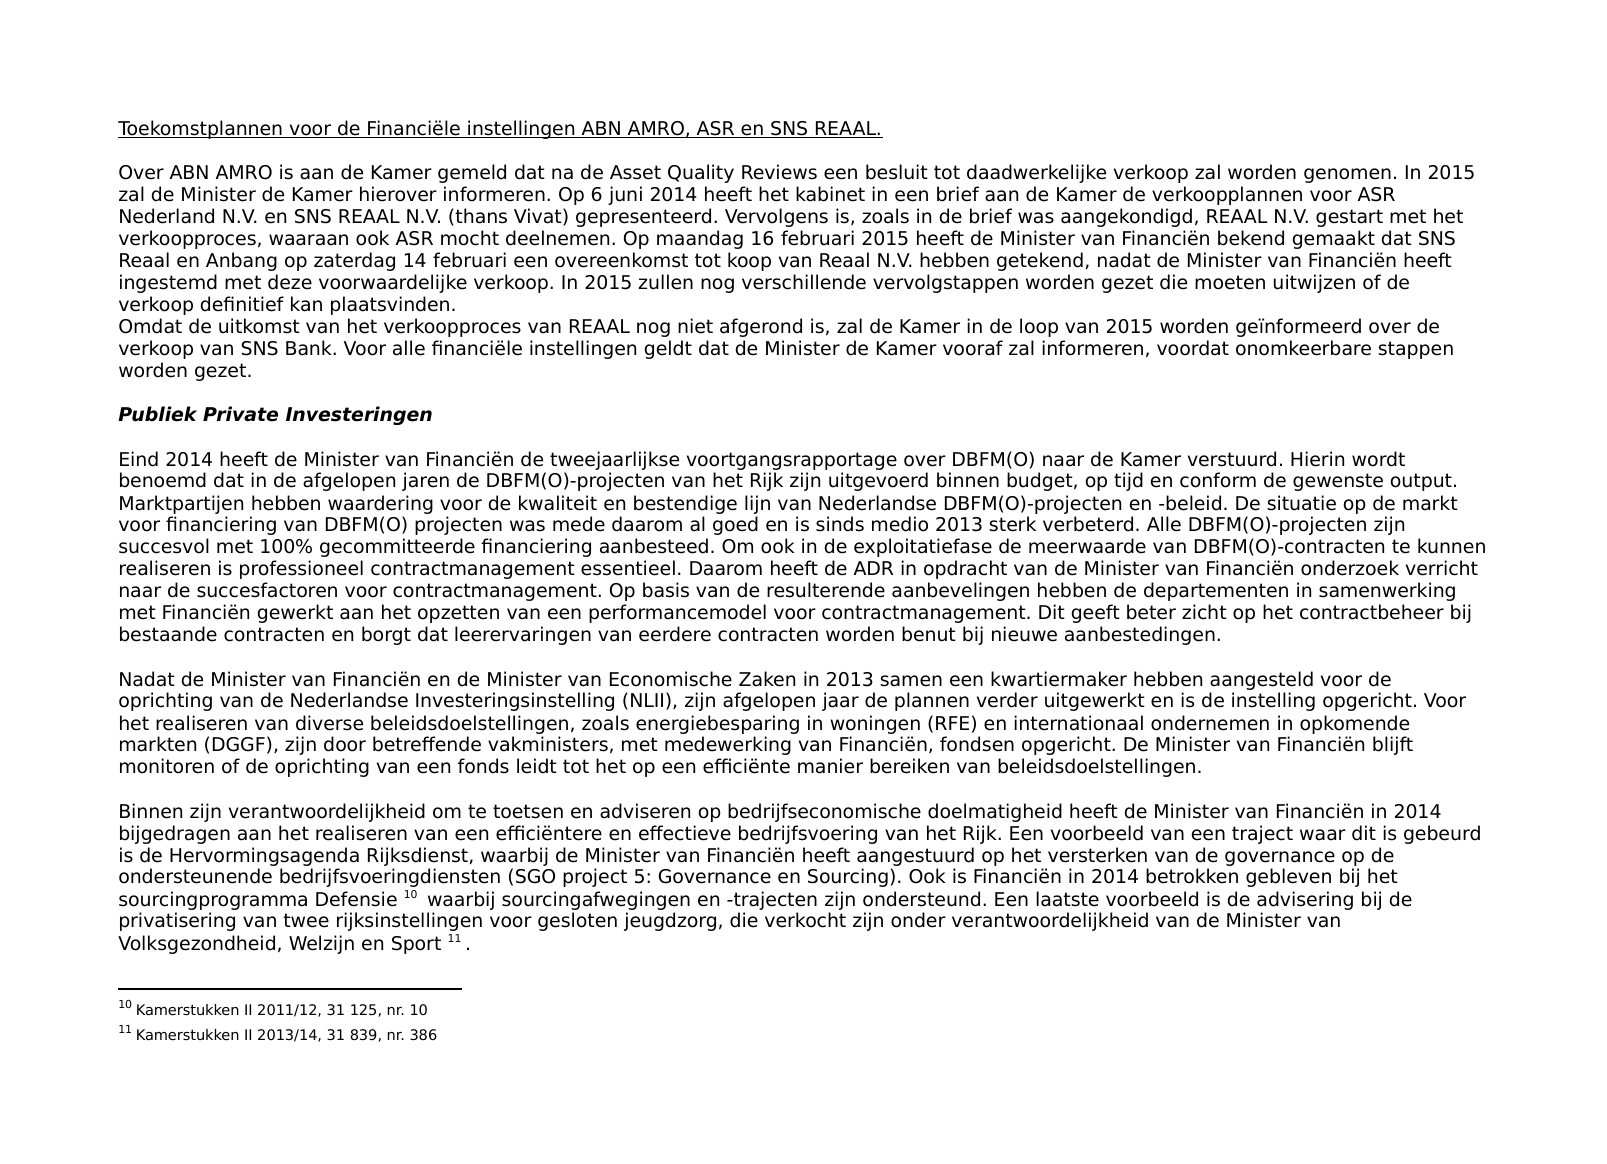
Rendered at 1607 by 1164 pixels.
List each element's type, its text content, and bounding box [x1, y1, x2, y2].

text Eind 2014 heeft de Minister van Financiën de tweejaarlijkse voortgangsrapportage over DBFM(O) naar de Kamer verstuurd. Hierin wordt benoemd dat in de afgelopen jaren de DBFM(O)-projecten van het Rijk zijn uitgevoerd binnen budget, op tijd en conform de gewenste output. Marktpartijen hebben waardering voor de kwaliteit en bestendige lijn van Nederlandse DBFM(O)-projecten en -beleid. De situatie op de markt voor financiering van DBFM(O) projecten was mede daarom al goed en is sinds medio 2013 sterk verbeterd. Alle DBFM(O)-projecten zijn succesvol met 100% gecommitteerde financiering aanbesteed. Om ook in de exploitatiefase de meerwaarde van DBFM(O)-contracten te kunnen realiseren is professioneel contractmanagement essentieel. Daarom heeft de ADR in opdracht van de Minister van Financiën onderzoek verricht naar de succesfactoren voor contractmanagement. Op basis van de resulterende aanbevelingen hebben de departementen in samenwerking met Financiën gewerkt aan het opzetten van een performancemodel voor contractmanagement. Dit geeft beter zicht op het contractbeheer bij bestaande contracten en borgt dat leerervaringen van eerdere contracten worden benut bij nieuwe aanbestedingen. [118, 448, 1488, 646]
subtitle Publiek Private Investeringen [118, 404, 1488, 426]
text Omdat de uitkomst van het verkoopproces van REAAL nog niet afgerond is, zal de Kamer in de loop van 2015 worden geïnformeerd over de verkoop van SNS Bank. Voor alle financiële instellingen geldt dat de Minister de Kamer vooraf zal informeren, voordat onomkeerbare stappen worden gezet. [118, 316, 1488, 382]
text Over ABN AMRO is aan de Kamer gemeld dat na de Asset Quality Reviews een besluit tot daadwerkelijke verkoop zal worden genomen. In 2015 zal de Minister de Kamer hierover informeren. Op 6 juni 2014 heeft het kabinet in een brief aan de Kamer de verkoopplannen voor ASR Nederland N.V. en SNS REAAL N.V. (thans Vivat) gepresenteerd. Vervolgens is, zoals in de brief was aangekondigd, REAAL N.V. gestart met het verkoopproces, waaraan ook ASR mocht deelnemen. Op maandag 16 februari 2015 heeft de Minister van Financiën bekend gemaakt dat SNS Reaal en Anbang op zaterdag 14 februari een overeenkomst tot koop van Reaal N.V. hebben getekend, nadat de Minister van Financiën heeft ingestemd met deze voorwaardelijke verkoop. In 2015 zullen nog verschillende vervolgstappen worden gezet die moeten uitwijzen of de verkoop definitief kan plaatsvinden. [118, 162, 1488, 316]
text Kamerstukken II 2013/14, 31 839, nr. 386 [118, 1023, 1488, 1045]
text Kamerstukken II 2011/12, 31 125, nr. 10 [118, 998, 1488, 1020]
text Nadat de Minister van Financiën en de Minister van Economische Zaken in 2013 samen een kwartiermaker hebben aangesteld voor de oprichting van de Nederlandse Investeringsinstelling (NLII), zijn afgelopen jaar de plannen verder uitgewerkt en is de instelling opgericht. Voor het realiseren van diverse beleidsdoelstellingen, zoals energiebesparing in woningen (RFE) en internationaal ondernemen in opkomende markten (DGGF), zijn door betreffende vakministers, met medewerking van Financiën, fondsen opgericht. De Minister van Financiën blijft monitoren of de oprichting van een fonds leidt tot het op een efficiënte manier bereiken van beleidsdoelstellingen. [118, 668, 1488, 778]
subtitle Toekomstplannen voor de Financiële instellingen ABN AMRO, ASR en SNS REAAL. [118, 118, 1488, 140]
text Binnen zijn verantwoordelijkheid om te toetsen en adviseren op bedrijfseconomische doelmatigheid heeft de Minister van Financiën in 2014 bijgedragen aan het realiseren van een efficiëntere en effectieve bedrijfsvoering van het Rijk. Een voorbeeld van een traject waar dit is gebeurd is de Hervormingsagenda Rijksdienst, waarbij de Minister van Financiën heeft aangestuurd op het versterken van de governance op de ondersteunende bedrijfsvoeringdiensten (SGO project 5: Governance en Sourcing). Ook is Financiën in 2014 betrokken gebleven bij het sourcingprogramma Defensie waarbij sourcingafwegingen en -trajecten zijn ondersteund. Een laatste voorbeeld is de advisering bij de privatisering van twee rijksinstellingen voor gesloten jeugdzorg, die verkocht zijn onder verantwoordelijkheid van de Minister van Volksgezondheid, Welzijn en Sport . [118, 801, 1488, 954]
